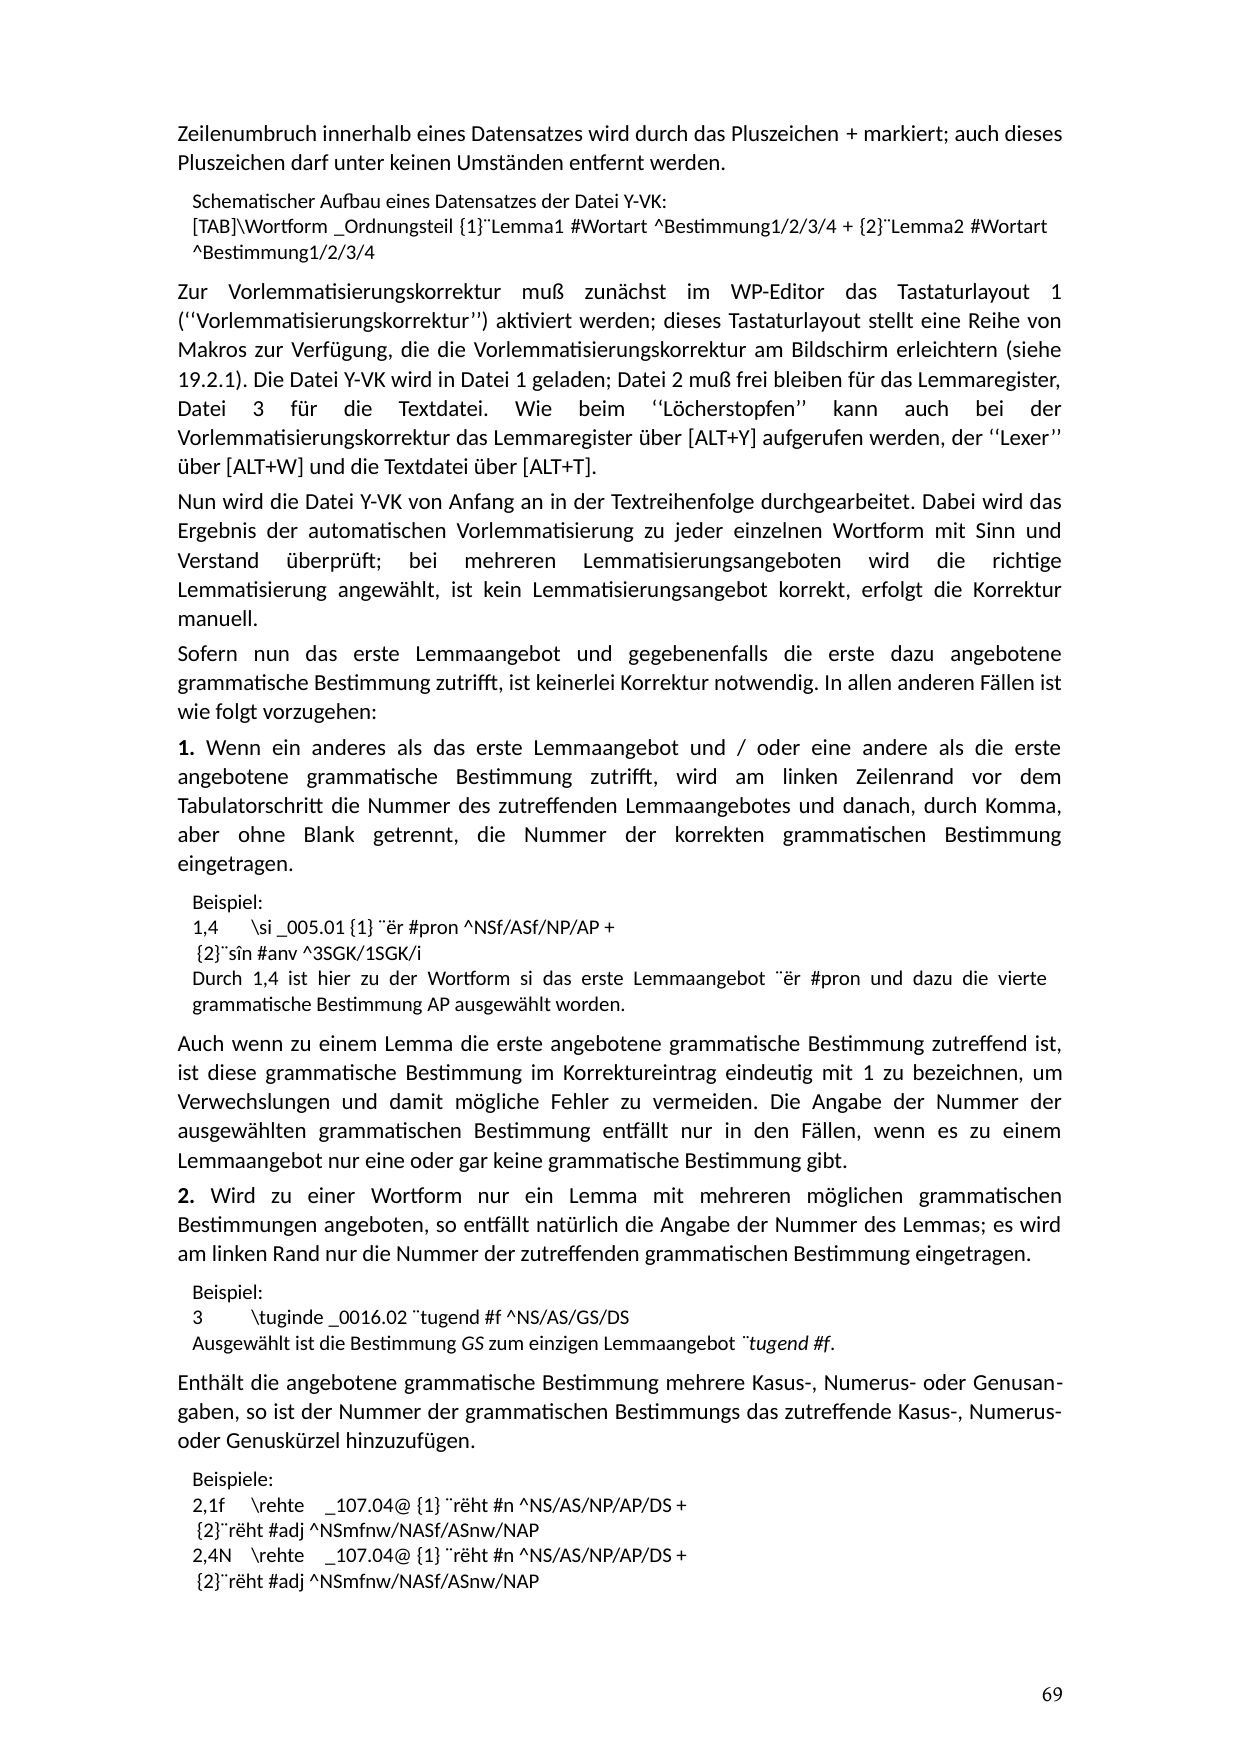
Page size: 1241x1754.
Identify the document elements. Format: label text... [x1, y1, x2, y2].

text 2,1f \rehte _107.04@ {1} ¨rëht #n ^NS/AS/NP/AP/DS + [192, 1492, 1048, 1517]
text Zur Vorlemmatisierungskorrektur muß zunächst im WP-Editor das Tastaturlayout 1 (‘‘Vorlemmatisierungskorrektur’’) aktiviert werden; dieses Tastaturlayout stellt eine Reihe von Makros zur Verfügung, die die Vorlemmatisierungskorrektur am Bildschirm erleichtern (siehe 19.2.1). Die Datei Y-VK wird in Datei 1 geladen; Datei 2 muß frei bleiben für das Lemmaregister, Datei 3 für die Textdatei. Wie beim ‘‘Löcherstopfen’’ kann auch bei der Vorlemmatisierungskorrektur das Lemmaregister über [ALT+Y] aufgerufen werden, der ‘‘Lexer’’ über [ALT+W] und die Textdatei über [ALT+T]. [177, 276, 1063, 480]
text 2,4N \rehte _107.04@ {1} ¨rëht #n ^NS/AS/NP/AP/DS + [192, 1543, 1048, 1568]
text Enthält die angebotene grammatische Bestimmung mehrere Kasus-, Numerus- oder Genusan­gaben, so ist der Nummer der grammatischen Bestimmungs das zutreffende Kasus-, Numerus- oder Genuskürzel hinzuzufügen. [177, 1367, 1063, 1454]
text {2}¨rëht #adj ^NSmfnw/NASf/ASnw/NAP [192, 1568, 1048, 1593]
text 1,4 \si _005.01 {1} ¨ër #pron ^NSf/ASf/NP/AP + [192, 914, 1048, 940]
text Auch wenn zu einem Lemma die erste angebotene grammatische Bestimmung zutreffend ist, ist diese grammatische Bestimmung im Korrektureintrag eindeutig mit 1 zu bezeichnen, um Verwechslungen und damit mögliche Fehler zu vermeiden. Die Angabe der Nummer der ausgewählten grammatischen Bestimmung entfällt nur in den Fällen, wenn es zu einem Lemmaangebot nur eine oder gar keine grammatische Bestimmung gibt. [177, 1028, 1063, 1174]
text Schematischer Aufbau eines Datensatzes der Datei Y-VK: [192, 188, 1048, 214]
text Sofern nun das erste Lemmaangebot und gegebenenfalls die erste dazu angebotene grammatische Bestimmung zutrifft, ist keinerlei Korrektur notwendig. In allen anderen Fällen ist wie folgt vorzugehen: [177, 638, 1063, 726]
text Zeilenumbruch innerhalb eines Datensatzes wird durch das Pluszeichen + markiert; auch dieses Pluszeichen darf unter keinen Umständen entfernt werden. [177, 118, 1063, 176]
text Ausgewählt ist die Bestimmung GS zum einzigen Lemmaangebot ¨tugend #f. [192, 1330, 1048, 1355]
text Nun wird die Datei Y-VK von Anfang an in der Textreihenfolge durchgearbeitet. Dabei wird das Ergebnis der automatischen Vorlemmatisierung zu jeder einzelnen Wortform mit Sinn und Verstand überprüft; bei mehreren Lemmatisierungsangeboten wird die richtige Lemmatisierung angewählt, ist kein Lemmatisierungsangebot korrekt, erfolgt die Korrektur manuell. [177, 486, 1063, 632]
text {2}¨sîn #anv ^3SGK/1SGK/i [192, 940, 1048, 965]
text Beispiel: [192, 1279, 1048, 1304]
text 1. Wenn ein anderes als das erste Lemmaangebot und / oder eine andere als die erste angebotene grammatische Bestimmung zutrifft, wird am linken Zeilenrand vor dem Tabulatorschritt die Nummer des zutreffenden Lemmaangebotes und danach, durch Komma, aber ohne Blank getrennt, die Nummer der korrekten grammatischen Bestimmung eingetragen. [177, 732, 1063, 877]
text {2}¨rëht #adj ^NSmfnw/NASf/ASnw/NAP [192, 1517, 1048, 1543]
text 3 \tuginde _0016.02 ¨tugend #f ^NS/AS/GS/DS [192, 1304, 1048, 1330]
text 2. Wird zu einer Wortform nur ein Lemma mit mehreren möglichen grammatischen Bestimmungen angeboten, so entfällt natürlich die Angabe der Nummer des Lemmas; es wird am linken Rand nur die Nummer der zutreffenden grammatischen Bestimmung eingetragen. [177, 1180, 1063, 1267]
text Beispiel: [192, 889, 1048, 914]
text [TAB]\Wortform _Ordnungsteil {1}¨Lemma1 #Wortart ^Bestimmung1/2/3/4 + {2}¨Lemma2 #Wortart ^Bestimmung1/2/3/4 [192, 214, 1048, 264]
text Beispiele: [192, 1466, 1048, 1492]
text Durch 1,4 ist hier zu der Wortform si das erste Lemmaangebot ¨ër #pron und dazu die vierte grammatische Bestimmung AP ausgewählt worden. [192, 965, 1048, 1016]
